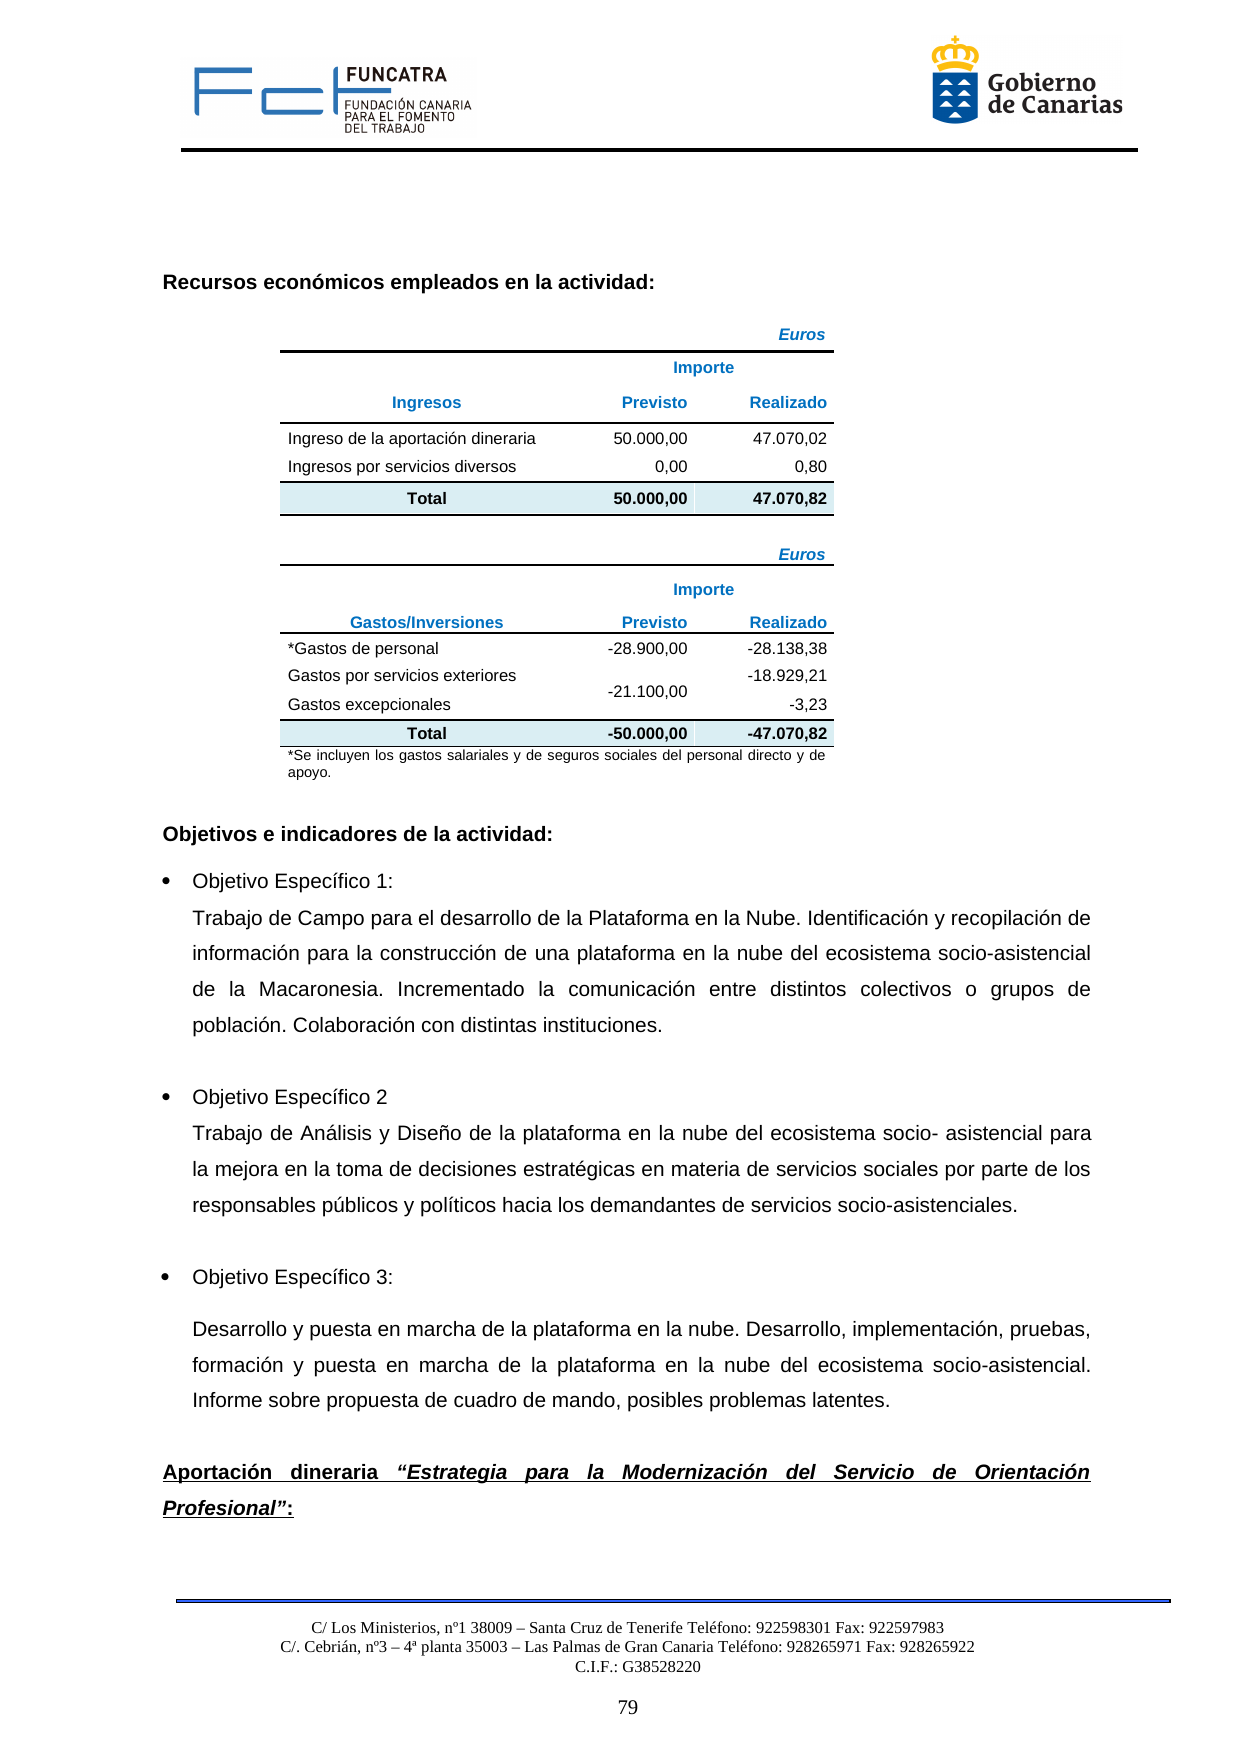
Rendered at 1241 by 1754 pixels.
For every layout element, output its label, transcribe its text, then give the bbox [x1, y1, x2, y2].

table_cell Total [280, 483, 573, 513]
table_cell 0,00 [573, 453, 694, 481]
picture [180, 57, 477, 138]
table_cell [573, 545, 694, 564]
table_cell Euros [695, 545, 834, 564]
table_cell Realizado [695, 613, 834, 632]
table_cell Realizado [695, 382, 834, 422]
table_cell *Gastos de personal [280, 634, 573, 663]
table_cell [280, 353, 573, 382]
table_header [573, 318, 694, 350]
table_cell -3,23 [695, 688, 834, 719]
table_cell Gastos excepcionales [280, 688, 573, 719]
table_header Euros [695, 318, 834, 350]
table_cell -28.138,38 [695, 634, 834, 663]
table_cell -28.900,00 [573, 634, 694, 663]
table_cell Ingresos [280, 382, 573, 422]
table_cell 0,80 [695, 453, 834, 481]
list Objetivo Específico 1: [162, 869, 1093, 893]
table_cell 47.070,02 [695, 424, 834, 452]
text Trabajo de Análisis y Diseño de la plataforma en la nube del ecosistema socio- asistencial para la mejora en la toma de decisiones estratégicas en materia de servicios sociales por parte de los responsables públicos y políticos hacia los demandantes de servicios socio-asistenciales. [192, 1121, 1093, 1217]
table_cell Ingresos por servicios diversos [280, 453, 573, 481]
list Objetivo Específico 3: [161, 1265, 1093, 1289]
table_cell Importe [573, 353, 834, 382]
text Objetivos e indicadores de la actividad: [162, 821, 1093, 845]
table_cell Total [280, 721, 573, 746]
text Trabajo de Campo para el desarrollo de la Plataforma en la Nube. Identificación y recopilación de información para la construcción de una plataforma en la nube del ecosistema socio-asistencial de la Macaronesia. Incrementado la comunicación entre distintos colectivos o grupos de población. Colaboración con distintas instituciones. [192, 905, 1093, 1037]
table_cell Gastos/Inversiones [280, 613, 573, 632]
table_cell *Se incluyen los gastos salariales y de seguros sociales del personal directo y de apoyo. [280, 747, 834, 781]
table_cell [280, 516, 834, 545]
table_cell Ingreso de la aportación dineraria [280, 424, 573, 452]
table_cell 47.070,82 [695, 483, 834, 513]
table_cell -21.100,00 [573, 663, 694, 719]
table_cell Gastos por servicios exteriores [280, 663, 573, 688]
table_cell [280, 545, 573, 564]
table_header [280, 318, 573, 350]
text Desarrollo y puesta en marcha de la plataforma en la nube. Desarrollo, implementación, pruebas, formación y puesta en marcha de la plataforma en la nube del ecosistema socio-asistencial. Informe sobre propuesta de cuadro de mando, posibles problemas latentes. [192, 1316, 1093, 1412]
picture [931, 35, 1123, 124]
table_cell Previsto [573, 382, 694, 422]
table_cell [280, 566, 573, 612]
text Recursos económicos empleados en la actividad: [162, 270, 1093, 294]
list Objetivo Específico 2 [162, 1085, 1093, 1109]
table_cell -18.929,21 [695, 663, 834, 688]
table_cell Previsto [573, 613, 694, 632]
table_cell -47.070,82 [695, 721, 834, 746]
table_cell 50.000,00 [573, 483, 694, 513]
text Aportación dineraria “Estrategia para la Modernización del Servicio de Orientación Profesional”: [162, 1460, 1093, 1520]
table_cell Importe [573, 566, 834, 612]
table_cell 50.000,00 [573, 424, 694, 452]
table_cell -50.000,00 [573, 721, 694, 746]
